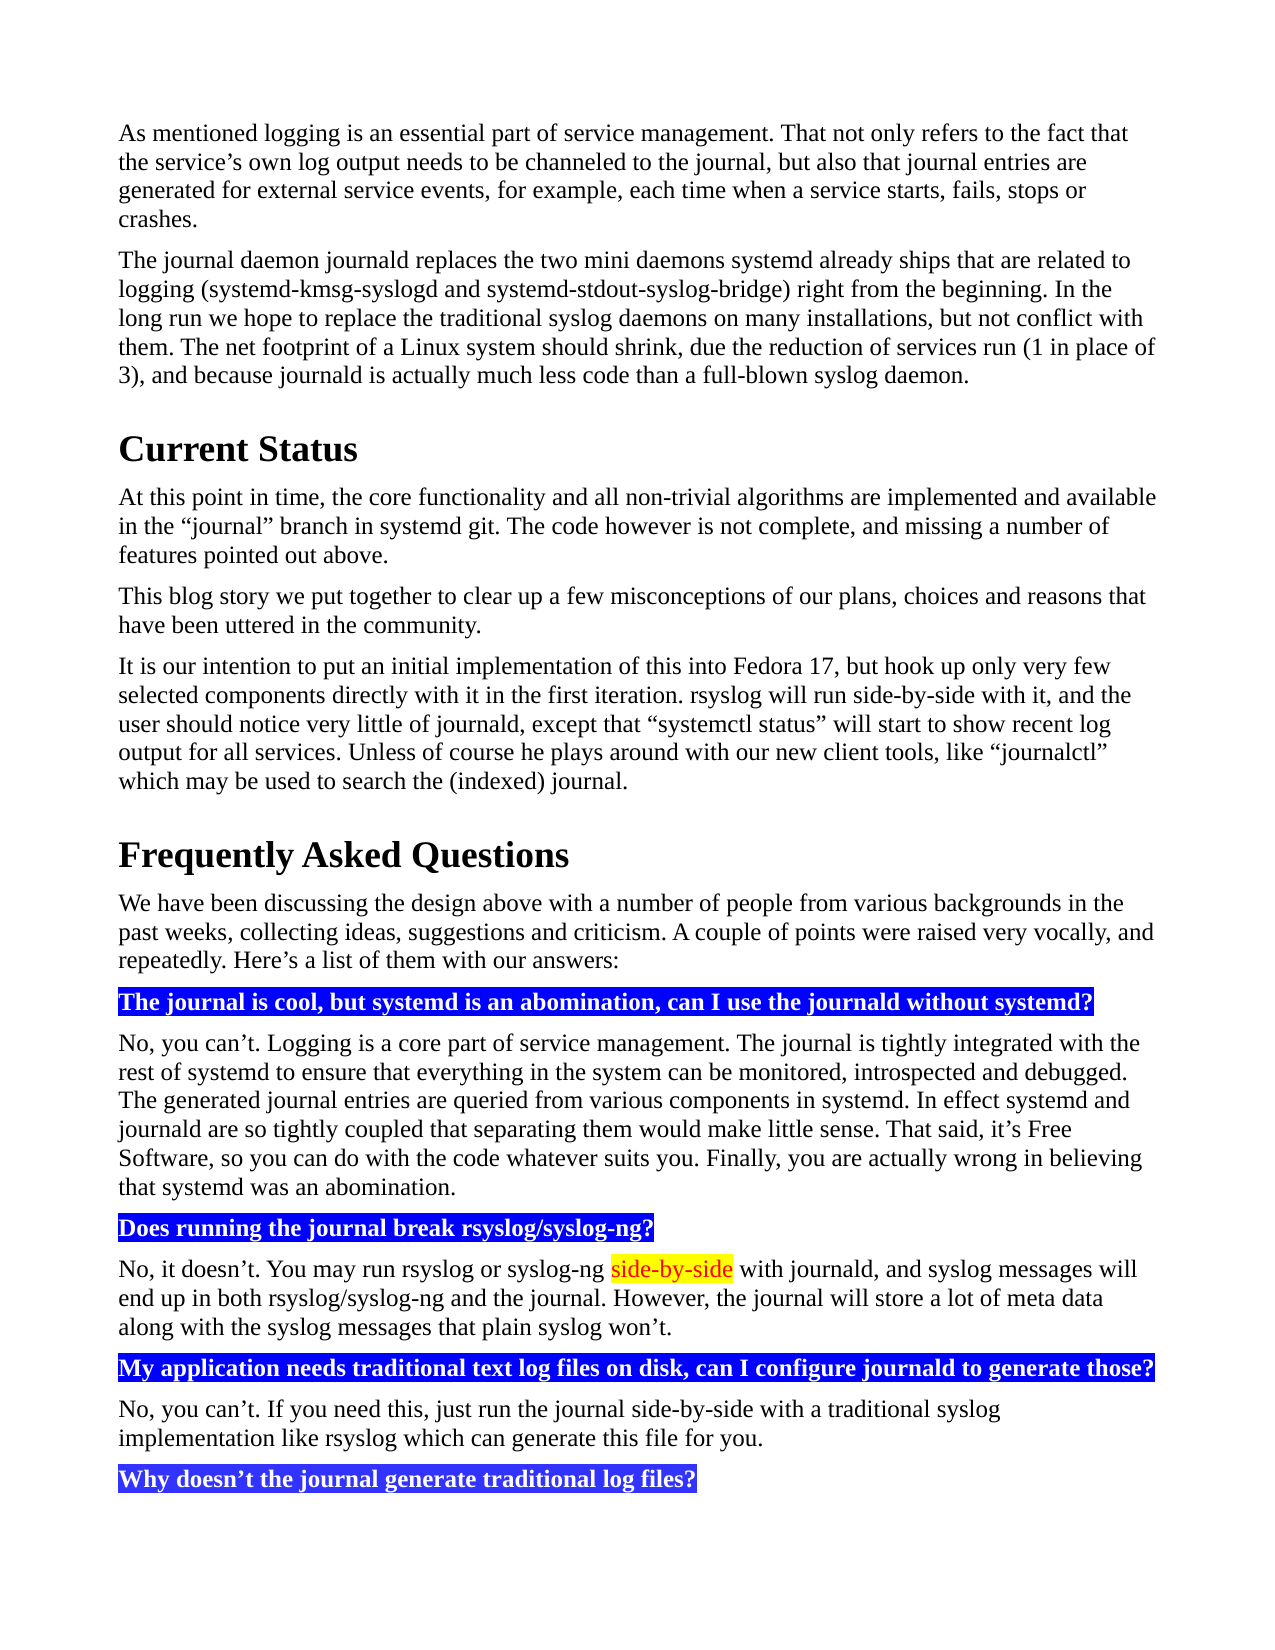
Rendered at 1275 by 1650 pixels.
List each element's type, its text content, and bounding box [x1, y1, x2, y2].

text No, you can’t. If you need this, just run the journal side-by-side with a traditional syslog implementation like rsyslog which can generate this file for you. [118, 1394, 1157, 1452]
text As mentioned logging is an essential part of service management. That not only refers to the fact that the service’s own log output needs to be channeled to the journal, but also that journal entries are generated for external service events, for example, each time when a service starts, fails, stops or crashes. [118, 118, 1157, 233]
text My application needs traditional text log files on disk, can I configure journald to generate those? [118, 1353, 1157, 1382]
text No, you can’t. Logging is a core part of service management. The journal is tightly integrated with the rest of systemd to ensure that everything in the system can be monitored, introspected and debugged. The generated journal entries are queried from various components in systemd. In effect systemd and journald are so tightly coupled that separating them would make little sense. That said, it’s Free Software, so you can do with the code whatever suits you. Finally, you are actually wrong in believing that systemd was an abomination. [118, 1028, 1157, 1201]
text It is our intention to put an initial implementation of this into Fedora 17, but hook up only very few selected components directly with it in the first iteration. rsyslog will run side-by-side with it, and the user should notice very little of journald, except that “systemctl status” will start to show recent log output for all services. Unless of course he plays around with our new client tools, like “journalctl” which may be used to search the (indexed) journal. [118, 651, 1157, 795]
text At this point in time, the core functionality and all non-trivial algorithms are implemented and available in the “journal” branch in systemd git. The code however is not complete, and missing a number of features pointed out above. [118, 482, 1157, 569]
text Does running the journal break rsyslog/syslog-ng? [118, 1213, 1157, 1242]
subtitle Frequently Asked Questions [118, 832, 1157, 876]
text No, it doesn’t. You may run rsyslog or syslog-ng side-by-side with journald, and syslog messages will end up in both rsyslog/syslog-ng and the journal. However, the journal will store a lot of meta data along with the syslog messages that plain syslog won’t. [118, 1254, 1157, 1341]
text This blog story we put together to clear up a few misconceptions of our plans, choices and reasons that have been uttered in the community. [118, 581, 1157, 639]
text We have been discussing the design above with a number of people from various backgrounds in the past weeks, collecting ideas, suggestions and criticism. A couple of points were raised very vocally, and repeatedly. Here’s a list of them with our answers: [118, 888, 1157, 974]
text The journal is cool, but systemd is an abomination, can I use the journald without systemd? [118, 987, 1157, 1016]
text Why doesn’t the journal generate traditional log files? [118, 1464, 1157, 1493]
text The journal daemon journald replaces the two mini daemons systemd already ships that are related to logging (systemd-kmsg-syslogd and systemd-stdout-syslog-bridge) right from the beginning. In the long run we hope to replace the traditional syslog daemons on many installations, but not conflict with them. The net footprint of a Linux system should shrink, due the reduction of services run (1 in place of 3), and because journald is actually much less code than a full-blown syslog daemon. [118, 246, 1157, 389]
subtitle Current Status [118, 427, 1157, 470]
